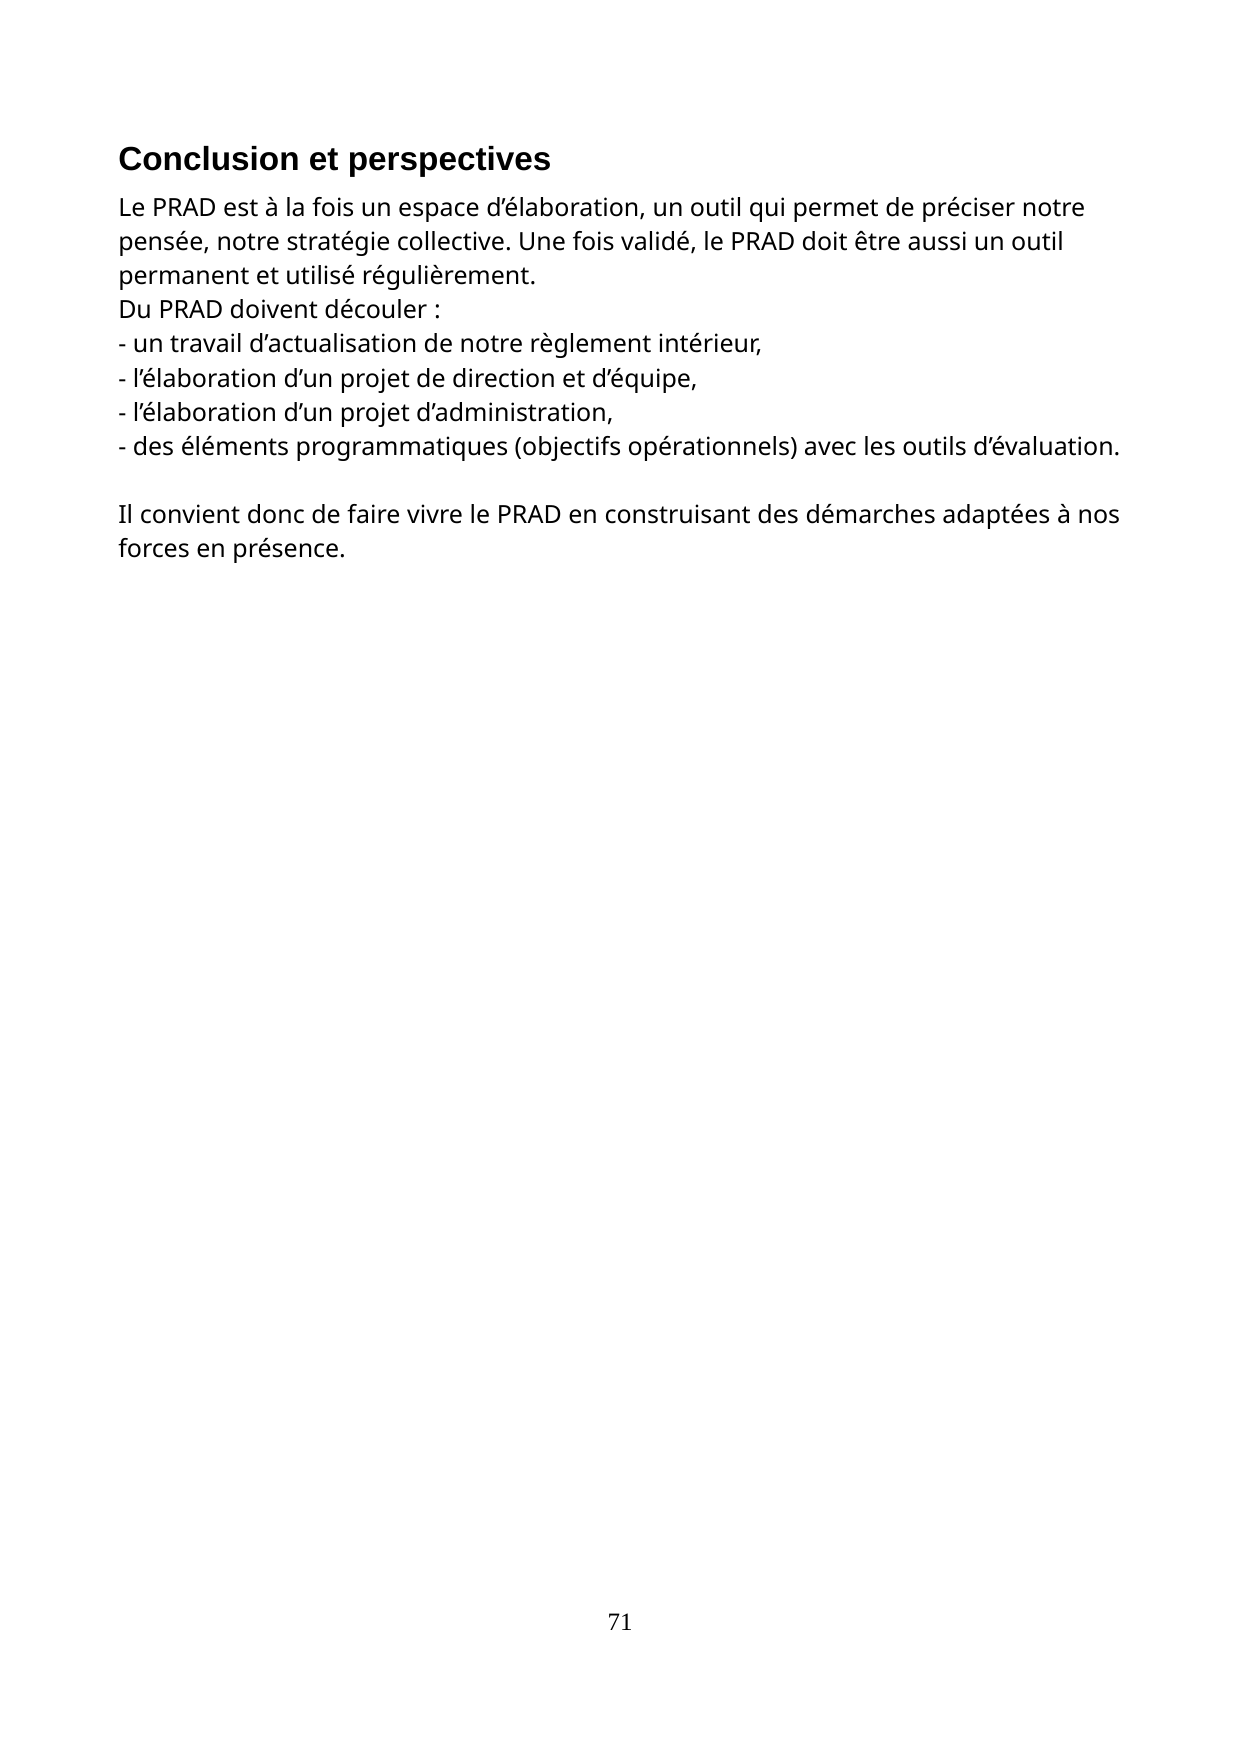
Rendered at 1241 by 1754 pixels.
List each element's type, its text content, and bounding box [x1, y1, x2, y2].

text Il convient donc de faire vivre le PRAD en construisant des démarches adaptées à nos forces en présence. [118, 496, 1122, 564]
text - l’élaboration d’un projet de direction et d’équipe, [118, 360, 1122, 394]
text - l’élaboration d’un projet d’administration, [118, 394, 1122, 428]
text - un travail d’actualisation de notre règlement intérieur, [118, 326, 1122, 360]
text Du PRAD doivent découler : [118, 292, 1122, 326]
text Le PRAD est à la fois un espace d’élaboration, un outil qui permet de préciser notre pensée, notre stratégie collective. Une fois validé, le PRAD doit être aussi un outil permanent et utilisé régulièrement. [118, 190, 1122, 292]
text - des éléments programmatiques (objectifs opérationnels) avec les outils d’évaluation. [118, 428, 1122, 462]
subtitle Conclusion et perspectives [118, 139, 1122, 177]
